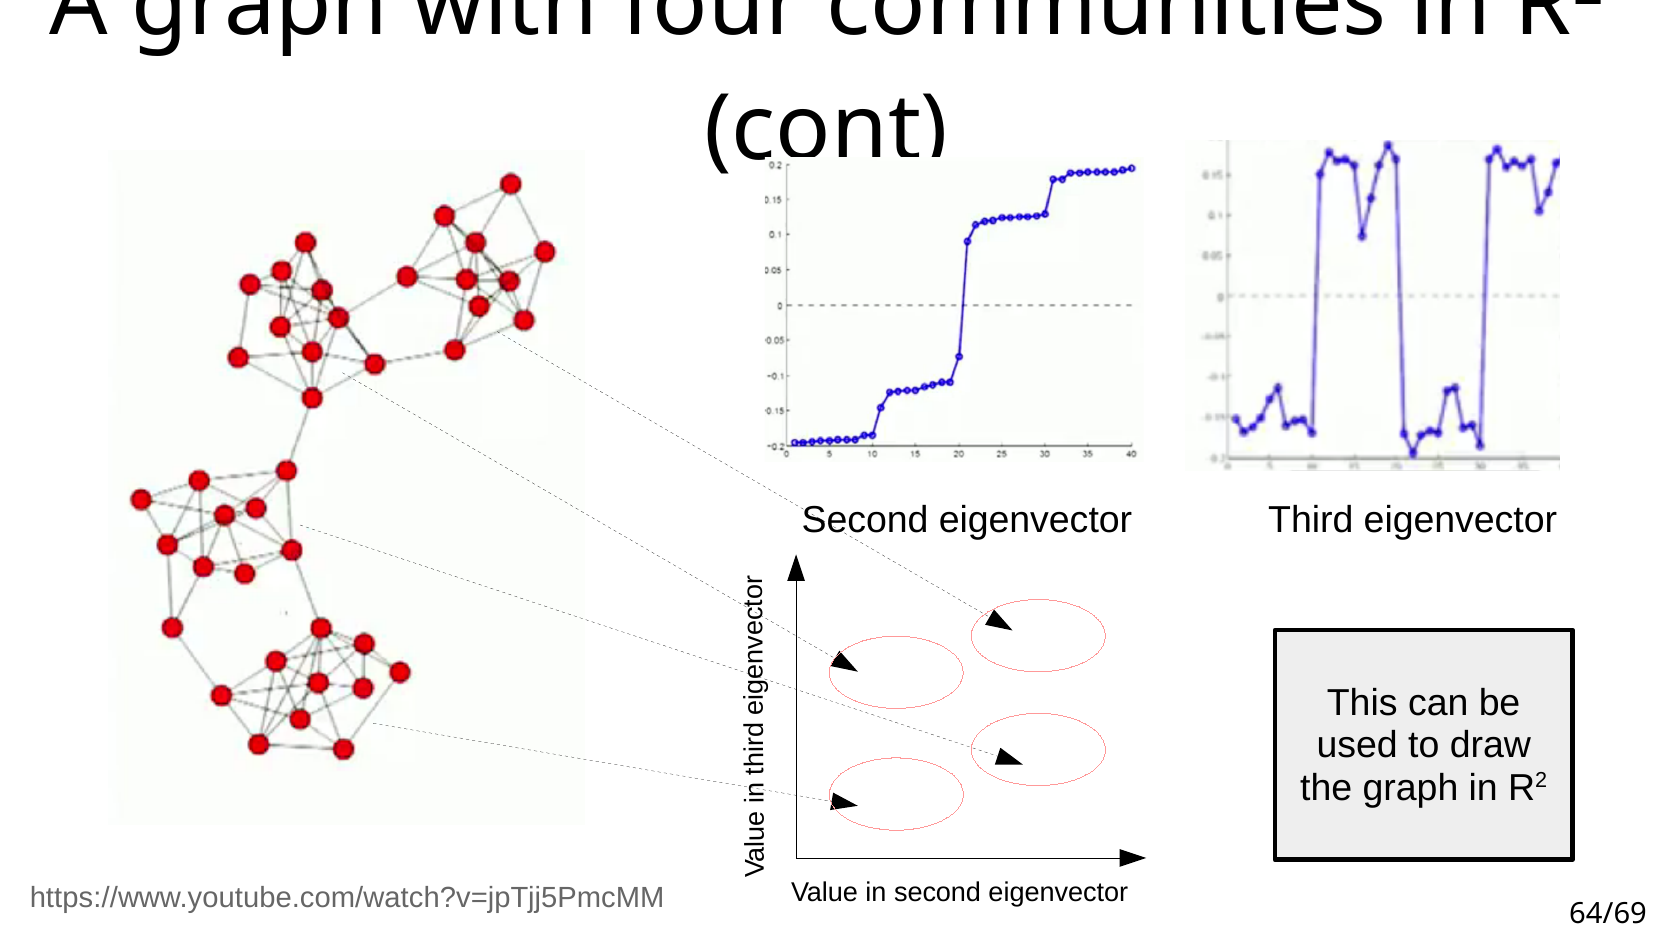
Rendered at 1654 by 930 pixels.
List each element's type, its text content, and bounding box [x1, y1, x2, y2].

text_box Third eigenvector [1253, 491, 1573, 549]
picture [108, 150, 586, 826]
title A graph with four communities in R2 (cont) [0, 0, 1653, 130]
text_box Value in second eigenvector [777, 869, 1163, 915]
text_box Value in third eigenvector [729, 543, 778, 873]
text_box Second eigenvector [786, 491, 1147, 549]
picture [765, 157, 1144, 462]
text_box This can be used to draw the graph in R2 [1275, 630, 1573, 860]
picture [1185, 140, 1561, 471]
text_box https://www.youtube.com/watch?v=jpTjj5PmcMM [15, 873, 976, 921]
